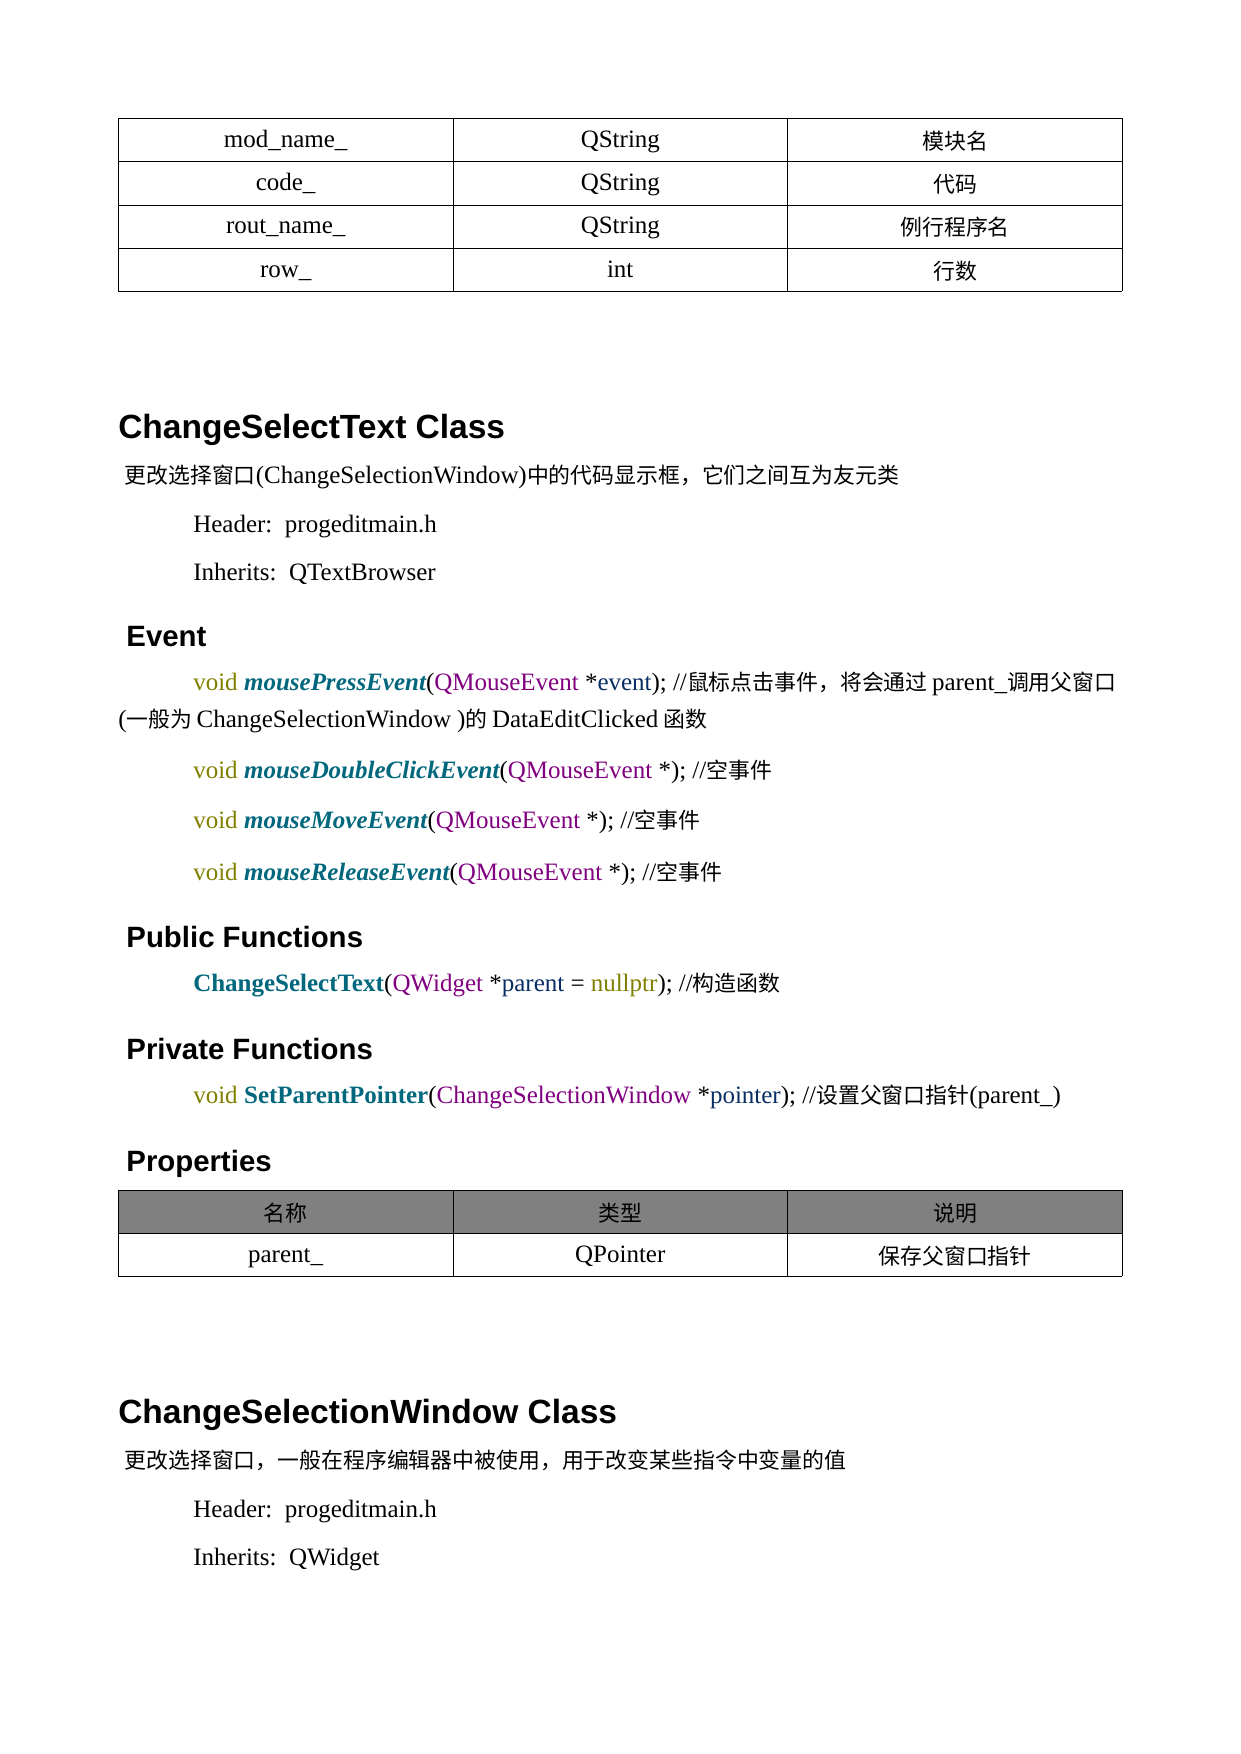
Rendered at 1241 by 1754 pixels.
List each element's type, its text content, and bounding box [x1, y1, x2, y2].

text void mouseMoveEvent(QMouseEvent *); //空事件 [118, 803, 1122, 835]
text void SetParentPointer(ChangeSelectionWindow *pointer); //设置父窗口指针(parent_) [118, 1078, 1122, 1110]
subtitle Properties [118, 1143, 1122, 1177]
table_cell rout_name_ [119, 206, 453, 248]
table_cell row_ [119, 249, 453, 291]
subtitle Event [118, 619, 1122, 653]
table_cell QString [454, 162, 787, 204]
text void mouseDoubleClickEvent(QMouseEvent *); //空事件 [118, 753, 1122, 784]
table_cell QString [454, 119, 787, 161]
subtitle ChangeSelectText Class [118, 407, 1122, 446]
table_cell 模块名 [788, 119, 1122, 161]
table_cell 代码 [788, 162, 1122, 204]
table_cell int [454, 249, 787, 291]
subtitle Public Functions [118, 920, 1122, 954]
table_cell QPointer [454, 1234, 787, 1276]
text ChangeSelectText(QWidget *parent = nullptr); //构造函数 [118, 966, 1122, 998]
subtitle ChangeSelectionWindow Class [118, 1392, 1122, 1431]
subtitle Private Functions [118, 1032, 1122, 1066]
text void mouseReleaseEvent(QMouseEvent *); //空事件 [118, 854, 1122, 886]
table_header 名称 [119, 1191, 453, 1233]
table_cell 行数 [788, 249, 1122, 291]
table_cell code_ [119, 162, 453, 204]
table_cell QString [454, 206, 787, 248]
text Inherits: QWidget [118, 1542, 1122, 1571]
table_cell 例行程序名 [788, 206, 1122, 248]
text 更改选择窗口(ChangeSelectionWindow)中的代码显示框，它们之间互为友元类 [118, 458, 1122, 490]
table_cell mod_name_ [119, 119, 453, 161]
text 更改选择窗口，一般在程序编辑器中被使用，用于改变某些指令中变量的值 [118, 1443, 1122, 1475]
table_cell 保存父窗口指针 [788, 1234, 1122, 1276]
table_header 说明 [788, 1191, 1122, 1233]
text void mousePressEvent(QMouseEvent *event); //鼠标点击事件，将会通过parent_调用父窗口(一般为ChangeSelectionWindow )的DataEditClicked函数 [118, 665, 1122, 733]
table_header 类型 [454, 1191, 787, 1233]
table_cell parent_ [119, 1234, 453, 1276]
text Header: progeditmain.h [118, 509, 1122, 538]
text Inherits: QTextBrowser [118, 557, 1122, 586]
text Header: progeditmain.h [118, 1494, 1122, 1523]
